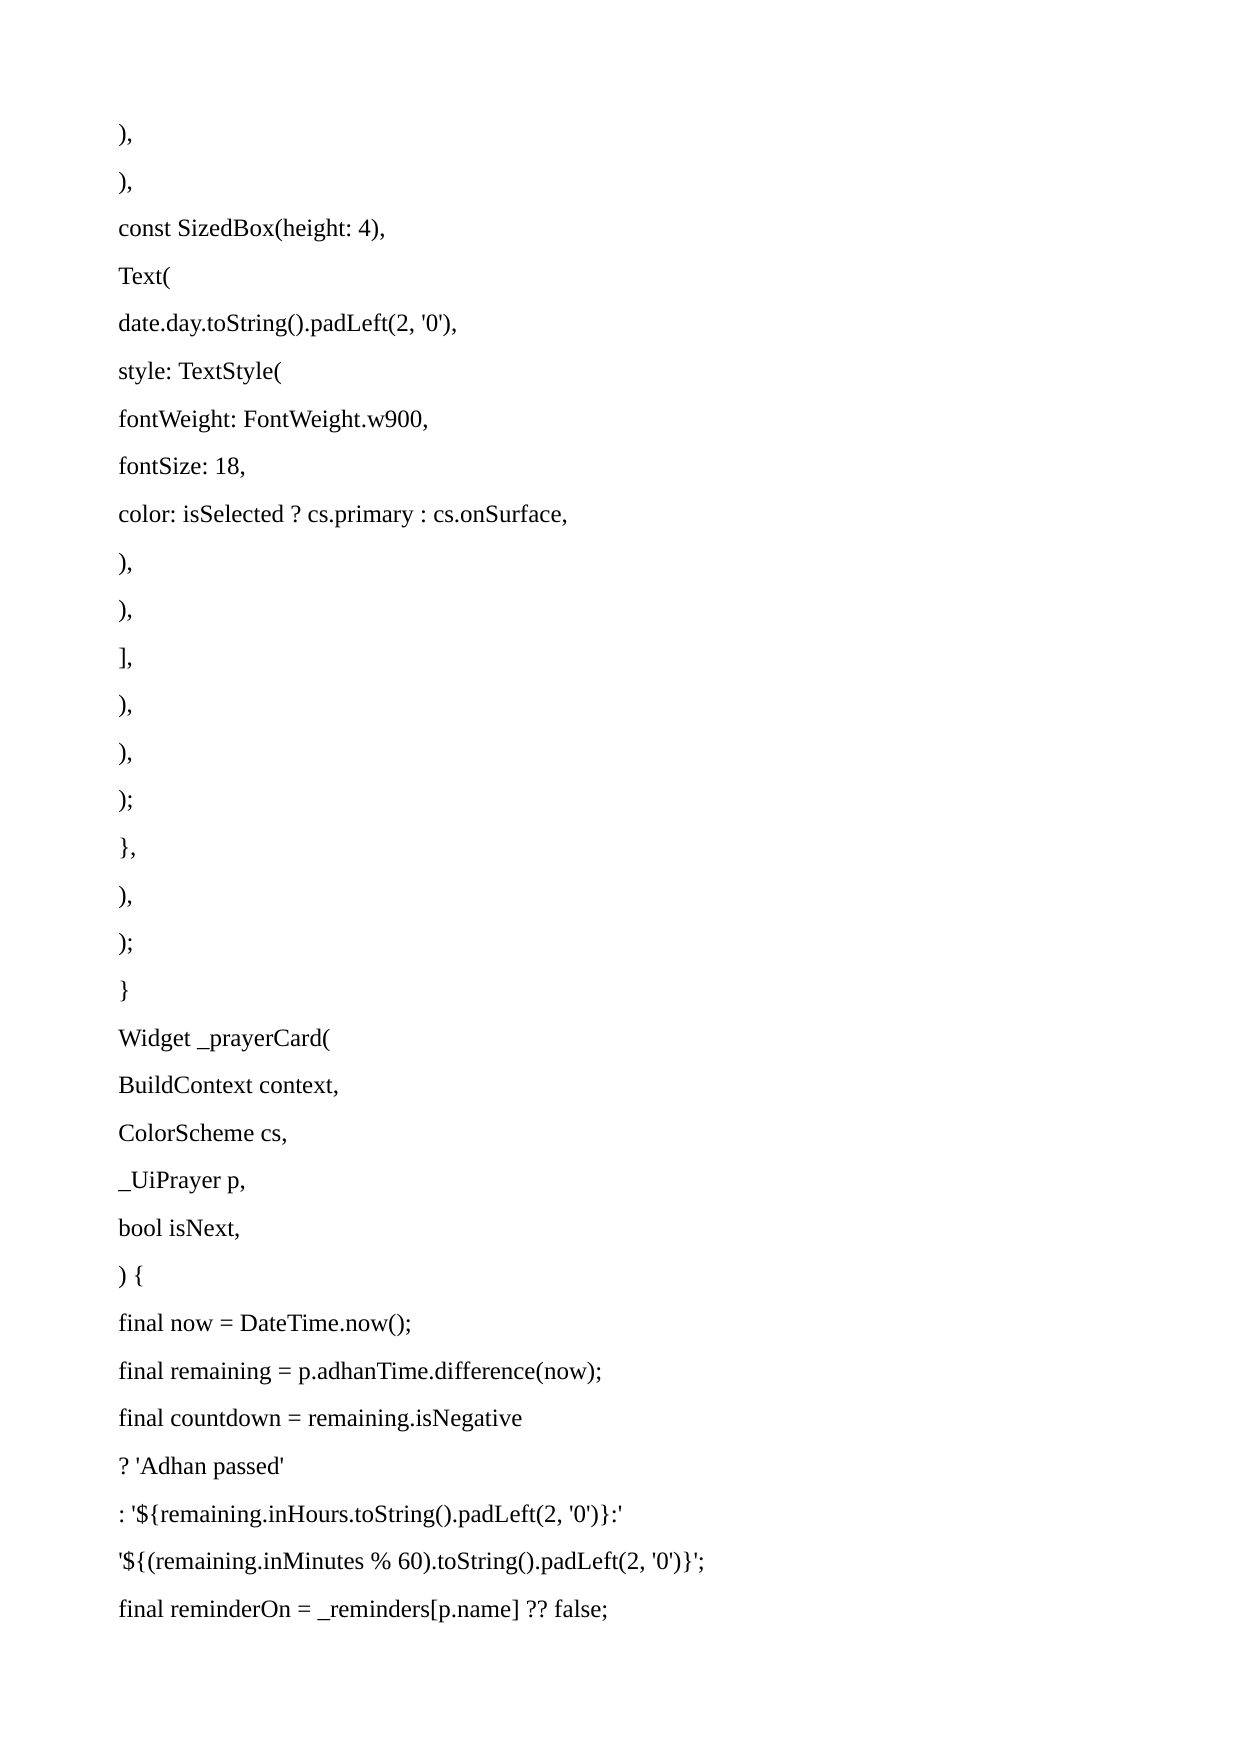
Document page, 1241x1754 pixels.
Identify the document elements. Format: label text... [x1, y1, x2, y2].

text const SizedBox(height: 4), [118, 213, 1122, 242]
text ), [118, 118, 1122, 147]
text color: isSelected ? cs.primary : cs.onSurface, [118, 499, 1122, 528]
text }, [118, 832, 1122, 861]
text style: TextStyle( [118, 356, 1122, 385]
text ), [118, 594, 1122, 623]
text date.day.toString().padLeft(2, '0'), [118, 308, 1122, 337]
text ); [118, 927, 1122, 956]
text '${(remaining.inMinutes % 60).toString().padLeft(2, '0')}'; [118, 1546, 1122, 1575]
text Widget _prayerCard( [118, 1023, 1122, 1051]
text ), [118, 689, 1122, 718]
text final now = DateTime.now(); [118, 1308, 1122, 1337]
text : '${remaining.inHours.toString().padLeft(2, '0')}:' [118, 1499, 1122, 1527]
text ), [118, 166, 1122, 194]
text _UiPrayer p, [118, 1165, 1122, 1194]
text BuildContext context, [118, 1070, 1122, 1099]
text final remaining = p.adhanTime.difference(now); [118, 1356, 1122, 1384]
text ColorScheme cs, [118, 1118, 1122, 1147]
text ); [118, 784, 1122, 813]
text ? 'Adhan passed' [118, 1451, 1122, 1480]
text } [118, 975, 1122, 1004]
text ), [118, 547, 1122, 575]
text Text( [118, 261, 1122, 290]
text ), [118, 880, 1122, 908]
text final countdown = remaining.isNegative [118, 1403, 1122, 1432]
text fontSize: 18, [118, 451, 1122, 480]
text bool isNext, [118, 1213, 1122, 1242]
text fontWeight: FontWeight.w900, [118, 404, 1122, 432]
text final reminderOn = _reminders[p.name] ?? false; [118, 1594, 1122, 1623]
text ) { [118, 1261, 1122, 1289]
text ), [118, 737, 1122, 766]
text ], [118, 642, 1122, 671]
